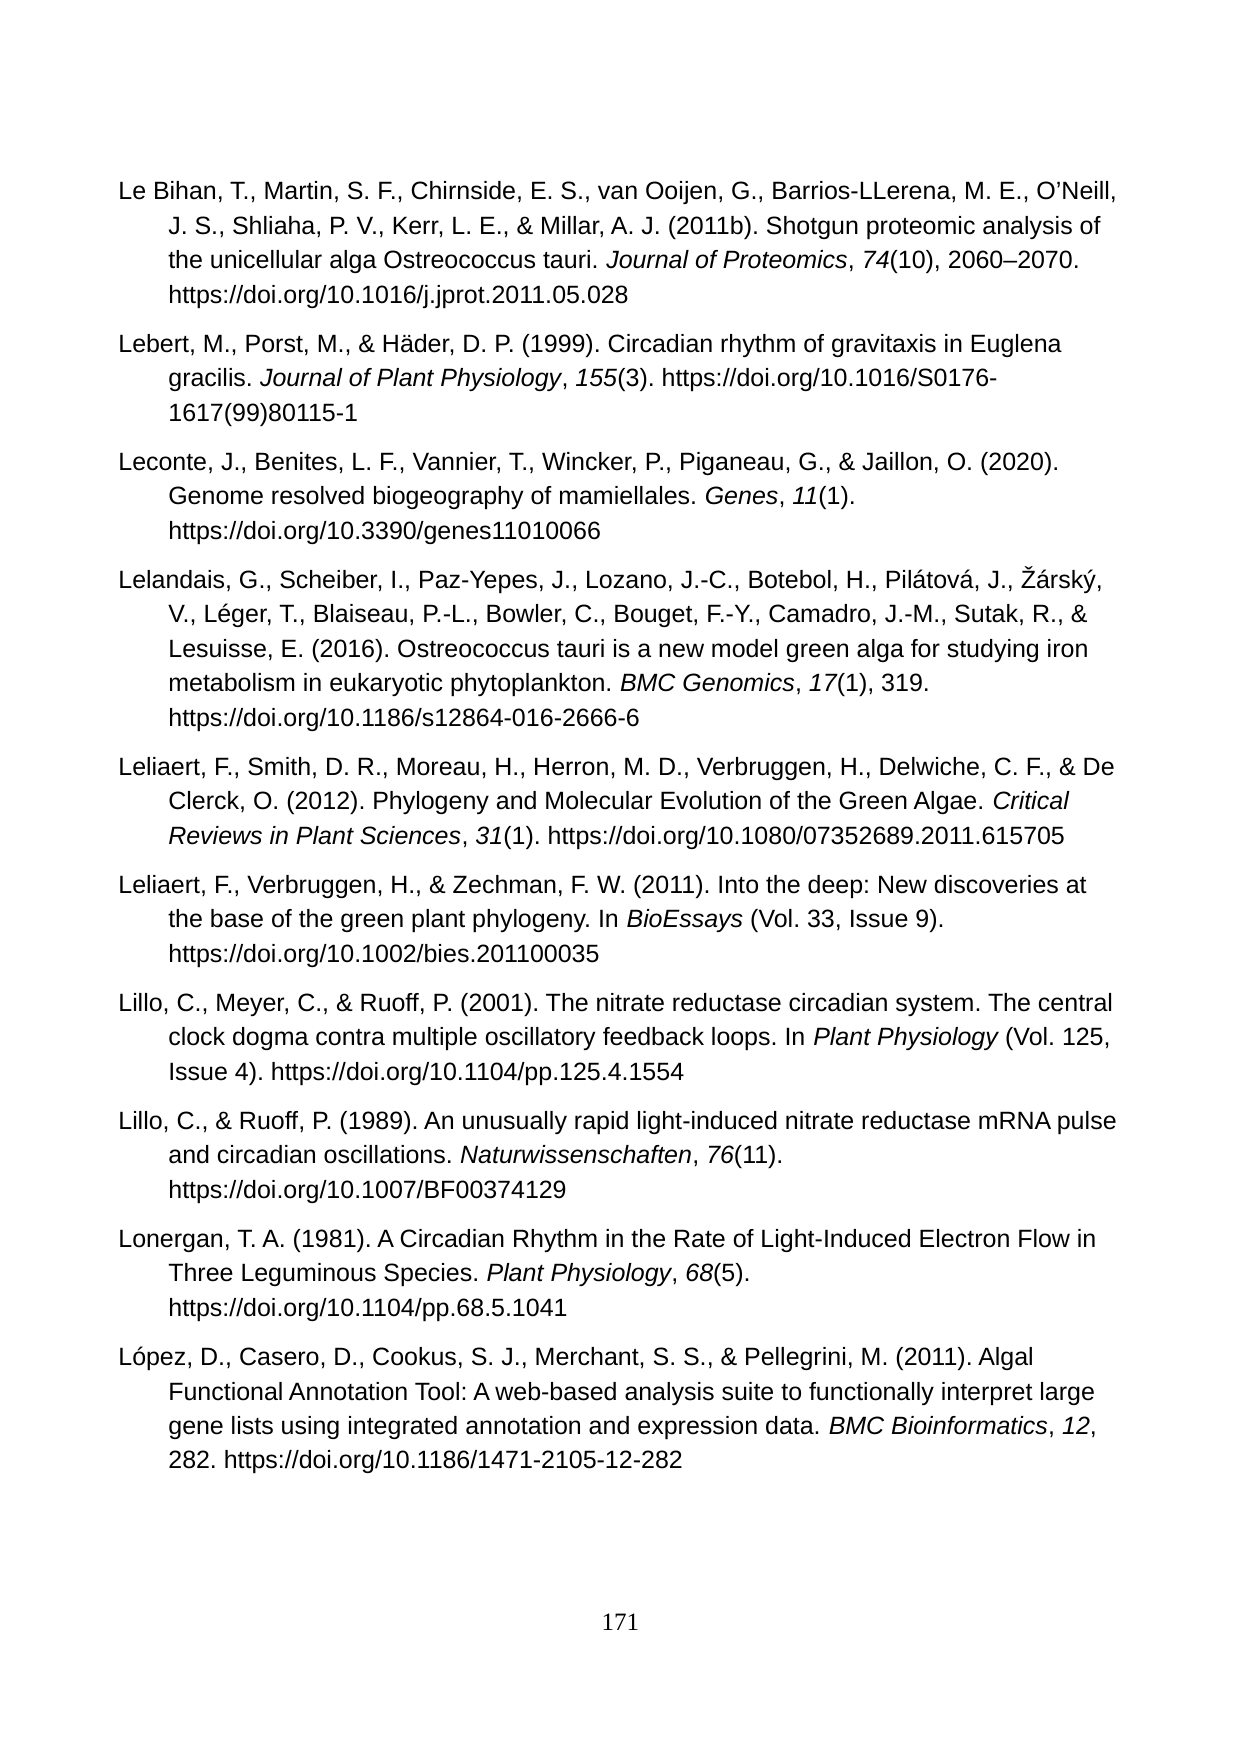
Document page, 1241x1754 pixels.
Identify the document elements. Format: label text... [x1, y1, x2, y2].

text Leconte, J., Benites, L. F., Vannier, T., Wincker, P., Piganeau, G., & Jaillon, O. (2020). Genome resolved biogeography of mamiellales. Genes, 11(1). https://doi.org/10.3390/genes11010066 [118, 447, 1122, 544]
text Le Bihan, T., Martin, S. F., Chirnside, E. S., van Ooijen, G., Barrios-LLerena, M. E., O’Neill, J. S., Shliaha, P. V., Kerr, L. E., & Millar, A. J. (2011b). Shotgun proteomic analysis of the unicellular alga Ostreococcus tauri. Journal of Proteomics, 74(10), 2060–2070. https://doi.org/10.1016/j.jprot.2011.05.028 [118, 176, 1122, 308]
text Lillo, C., & Ruoff, P. (1989). An unusually rapid light-induced nitrate reductase mRNA pulse and circadian oscillations. Naturwissenschaften, 76(11). https://doi.org/10.1007/BF00374129 [118, 1106, 1122, 1204]
text Lelandais, G., Scheiber, I., Paz-Yepes, J., Lozano, J.-C., Botebol, H., Pilátová, J., Žárský, V., Léger, T., Blaiseau, P.-L., Bowler, C., Bouget, F.-Y., Camadro, J.-M., Sutak, R., & Lesuisse, E. (2016). Ostreococcus tauri is a new model green alga for studying iron metabolism in eukaryotic phytoplankton. BMC Genomics, 17(1), 319. https://doi.org/10.1186/s12864-016-2666-6 [118, 565, 1122, 732]
text Lonergan, T. A. (1981). A Circadian Rhythm in the Rate of Light-Induced Electron Flow in Three Leguminous Species. Plant Physiology, 68(5). https://doi.org/10.1104/pp.68.5.1041 [118, 1224, 1122, 1322]
text López, D., Casero, D., Cookus, S. J., Merchant, S. S., & Pellegrini, M. (2011). Algal Functional Annotation Tool: A web-based analysis suite to functionally interpret large gene lists using integrated annotation and expression data. BMC Bioinformatics, 12, 282. https://doi.org/10.1186/1471-2105-12-282 [118, 1342, 1122, 1474]
text Leliaert, F., Verbruggen, H., & Zechman, F. W. (2011). Into the deep: New discoveries at the base of the green plant phylogeny. In BioEssays (Vol. 33, Issue 9). https://doi.org/10.1002/bies.201100035 [118, 870, 1122, 968]
text Lillo, C., Meyer, C., & Ruoff, P. (2001). The nitrate reductase circadian system. The central clock dogma contra multiple oscillatory feedback loops. In Plant Physiology (Vol. 125, Issue 4). https://doi.org/10.1104/pp.125.4.1554 [118, 988, 1122, 1086]
text Leliaert, F., Smith, D. R., Moreau, H., Herron, M. D., Verbruggen, H., Delwiche, C. F., & De Clerck, O. (2012). Phylogeny and Molecular Evolution of the Green Algae. Critical Reviews in Plant Sciences, 31(1). https://doi.org/10.1080/07352689.2011.615705 [118, 752, 1122, 849]
text Lebert, M., Porst, M., & Häder, D. P. (1999). Circadian rhythm of gravitaxis in Euglena gracilis. Journal of Plant Physiology, 155(3). https://doi.org/10.1016/S0176-1617(99)80115-1 [118, 329, 1122, 427]
